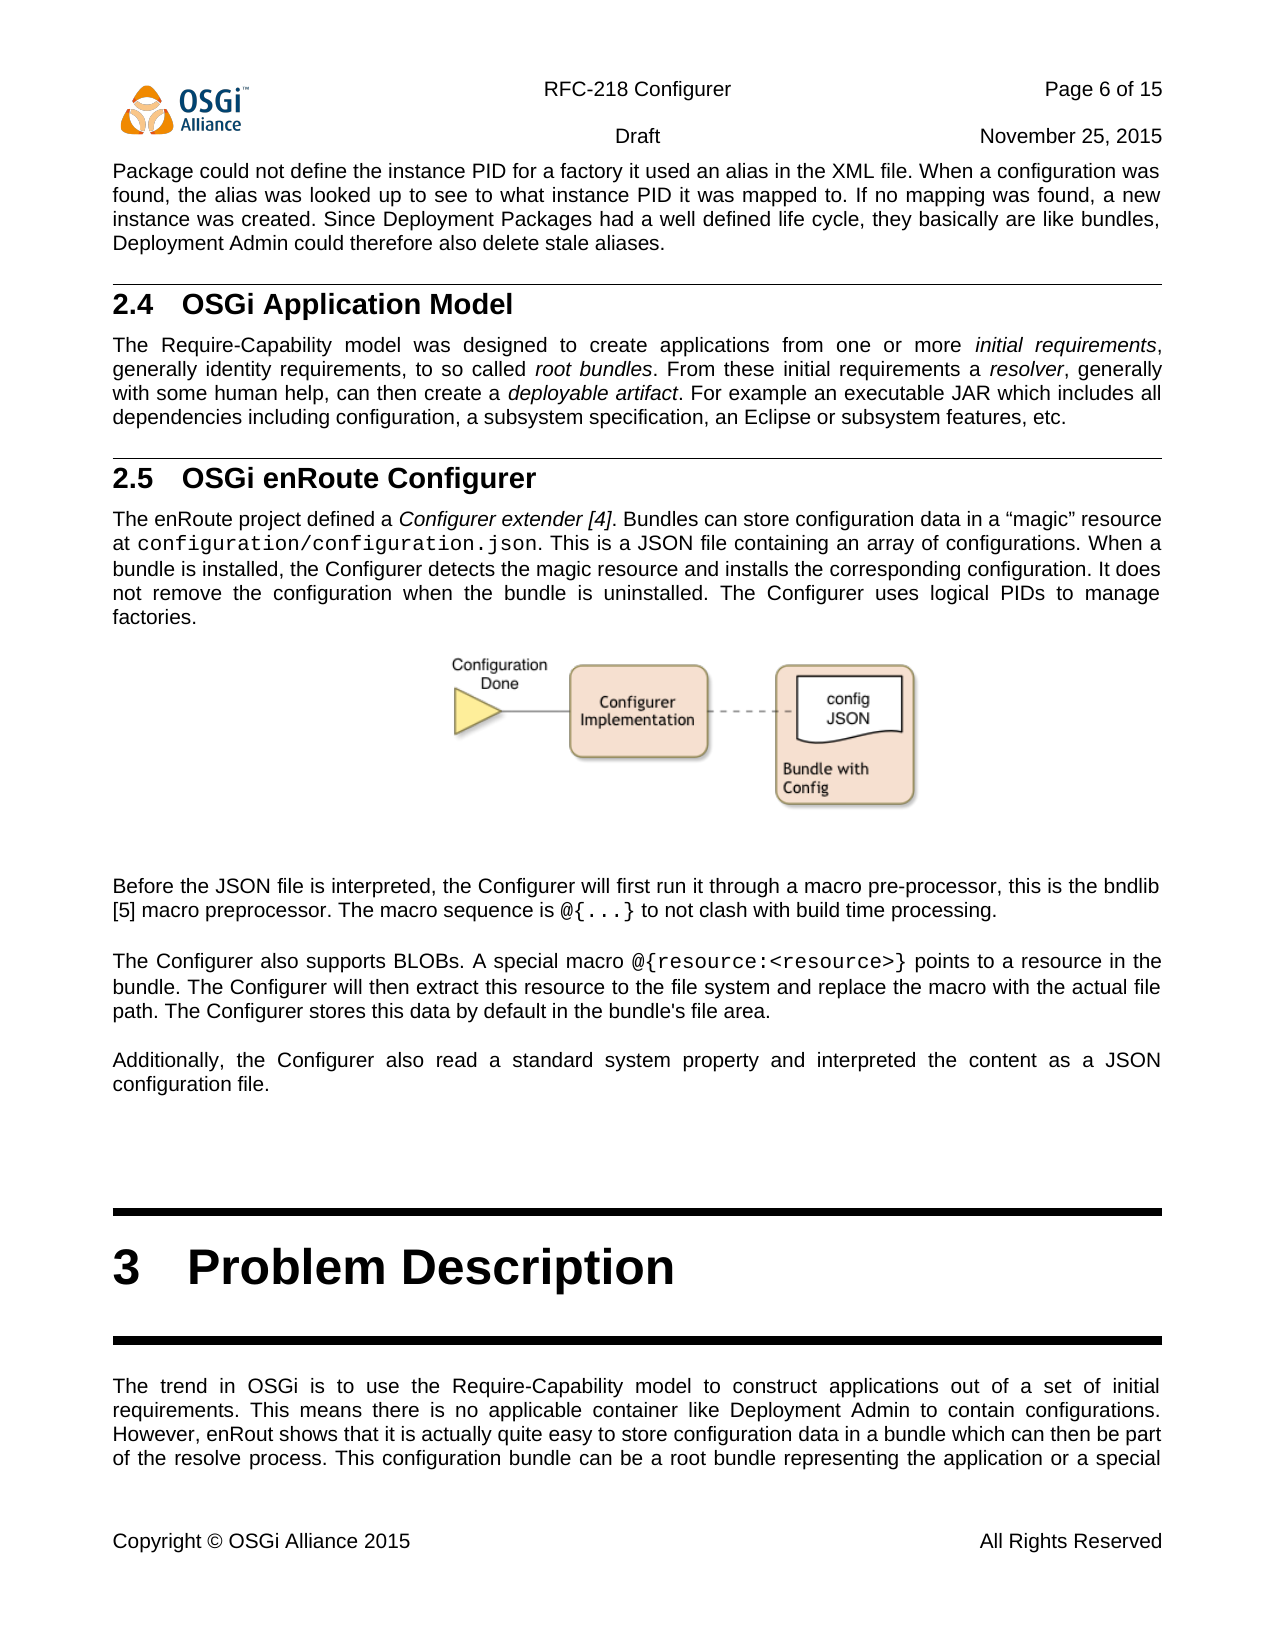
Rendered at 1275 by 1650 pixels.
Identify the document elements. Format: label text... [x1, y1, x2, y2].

text Package could not define the instance PID for a factory it used an alias in the XML file. When a configuration was found, the alias was looked up to see to what instance PID it was mapped to. If no mapping was found, a new instance was created. Since Deployment Packages had a well defined life cycle, they basically are like bundles, Deployment Admin could therefore also delete stale aliases. [112, 159, 1162, 255]
picture [225, 641, 1050, 826]
text Additionally, the Configurer also read a standard system property and interpreted the content as a JSON configuration file. [112, 1048, 1162, 1096]
text The trend in OSGi is to use the Require-Capability model to construct applications out of a set of initial requirements. This means there is no applicable container like Deployment Admin to contain configurations. However, enRout shows that it is actually quite easy to store configuration data in a bundle which can then be part of the resolve process. This configuration bundle can be a root bundle representing the application or a special [112, 1374, 1162, 1470]
picture [113, 78, 257, 142]
subtitle OSGi enRoute Configurer [112, 459, 1162, 495]
text The Configurer also supports BLOBs. A special macro @{resource:<resource>} points to a resource in the bundle. The Configurer will then extract this resource to the file system and replace the macro with the actual file path. The Configurer stores this data by default in the bundle's file area. [112, 949, 1162, 1023]
text Before the JSON file is interpreted, the Configurer will first run it through a macro pre-processor, this is the bndlib [5]. macro preprocessor. The macro sequence is @{...} to not clash with build time processing. [112, 874, 1162, 924]
text The Require-Capability model was designed to create applications from one or more initial requirements, generally identity requirements, to so called root bundles. From these initial requirements a resolver, generally with some human help, can then create a deployable artifact. For example an executable JAR which includes all dependencies including configuration, a subsystem specification, an Eclipse or subsystem features, etc. [112, 333, 1162, 429]
text The enRoute project defined a Configurer extender [4].. Bundles can store configuration data in a “magic” resource at configuration/configuration.json. This is a JSON file containing an array of configurations. When a bundle is installed, the Configurer detects the magic resource and installs the corresponding configuration. It does not remove the configuration when the bundle is uninstalled. The Configurer uses logical PIDs to manage factories. [112, 507, 1162, 629]
subtitle OSGi Application Model [112, 285, 1162, 321]
subtitle Problem Description [112, 1209, 1162, 1345]
